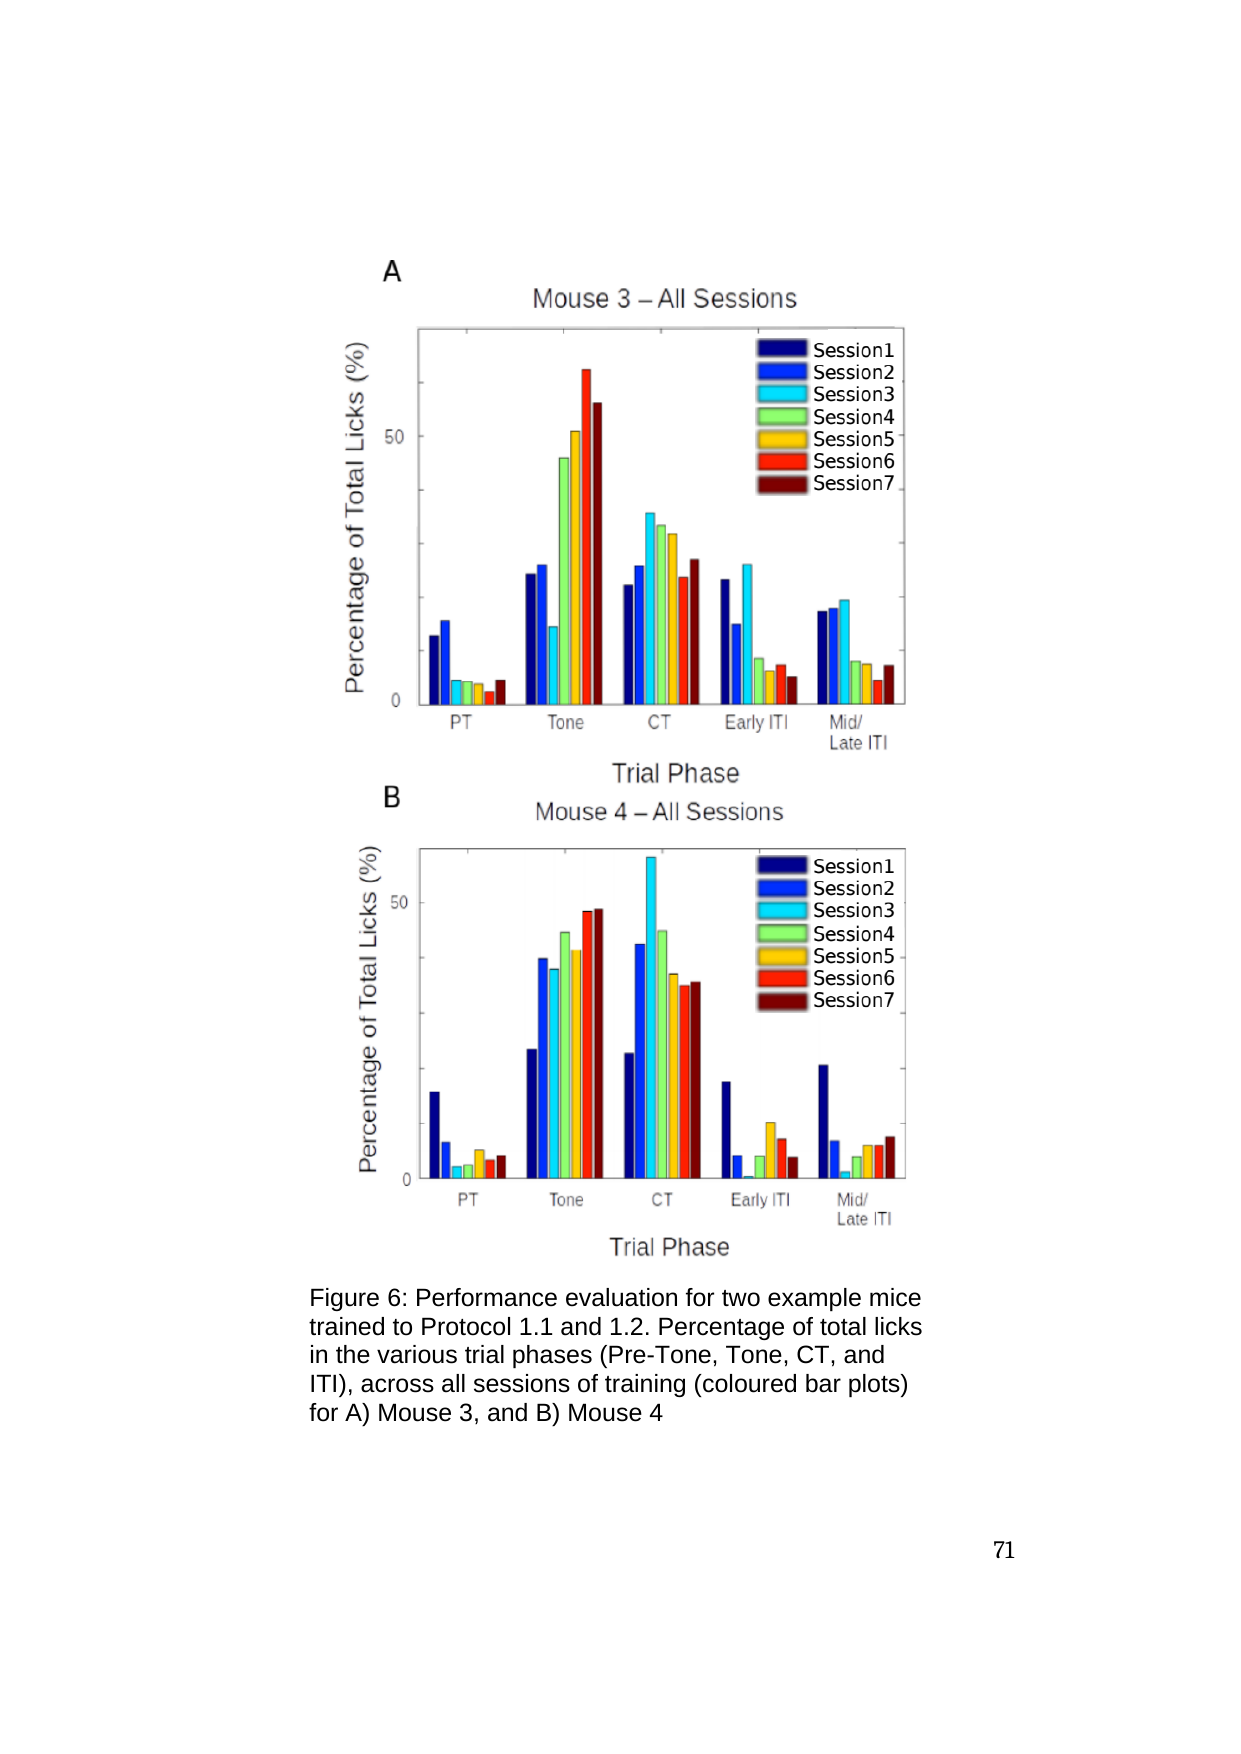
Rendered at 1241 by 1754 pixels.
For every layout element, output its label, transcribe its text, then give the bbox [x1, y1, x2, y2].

picture [334, 260, 907, 1271]
text Figure 6: Performance evaluation for two example mice trained to Protocol 1.1 and 1.2. Percentage of total licks in the various trial phases (Pre-Tone, Tone, CT, and ITI), across all sessions of training (coloured bar plots) for A) Mouse 3, and B) Mouse 4 [309, 1271, 931, 1426]
